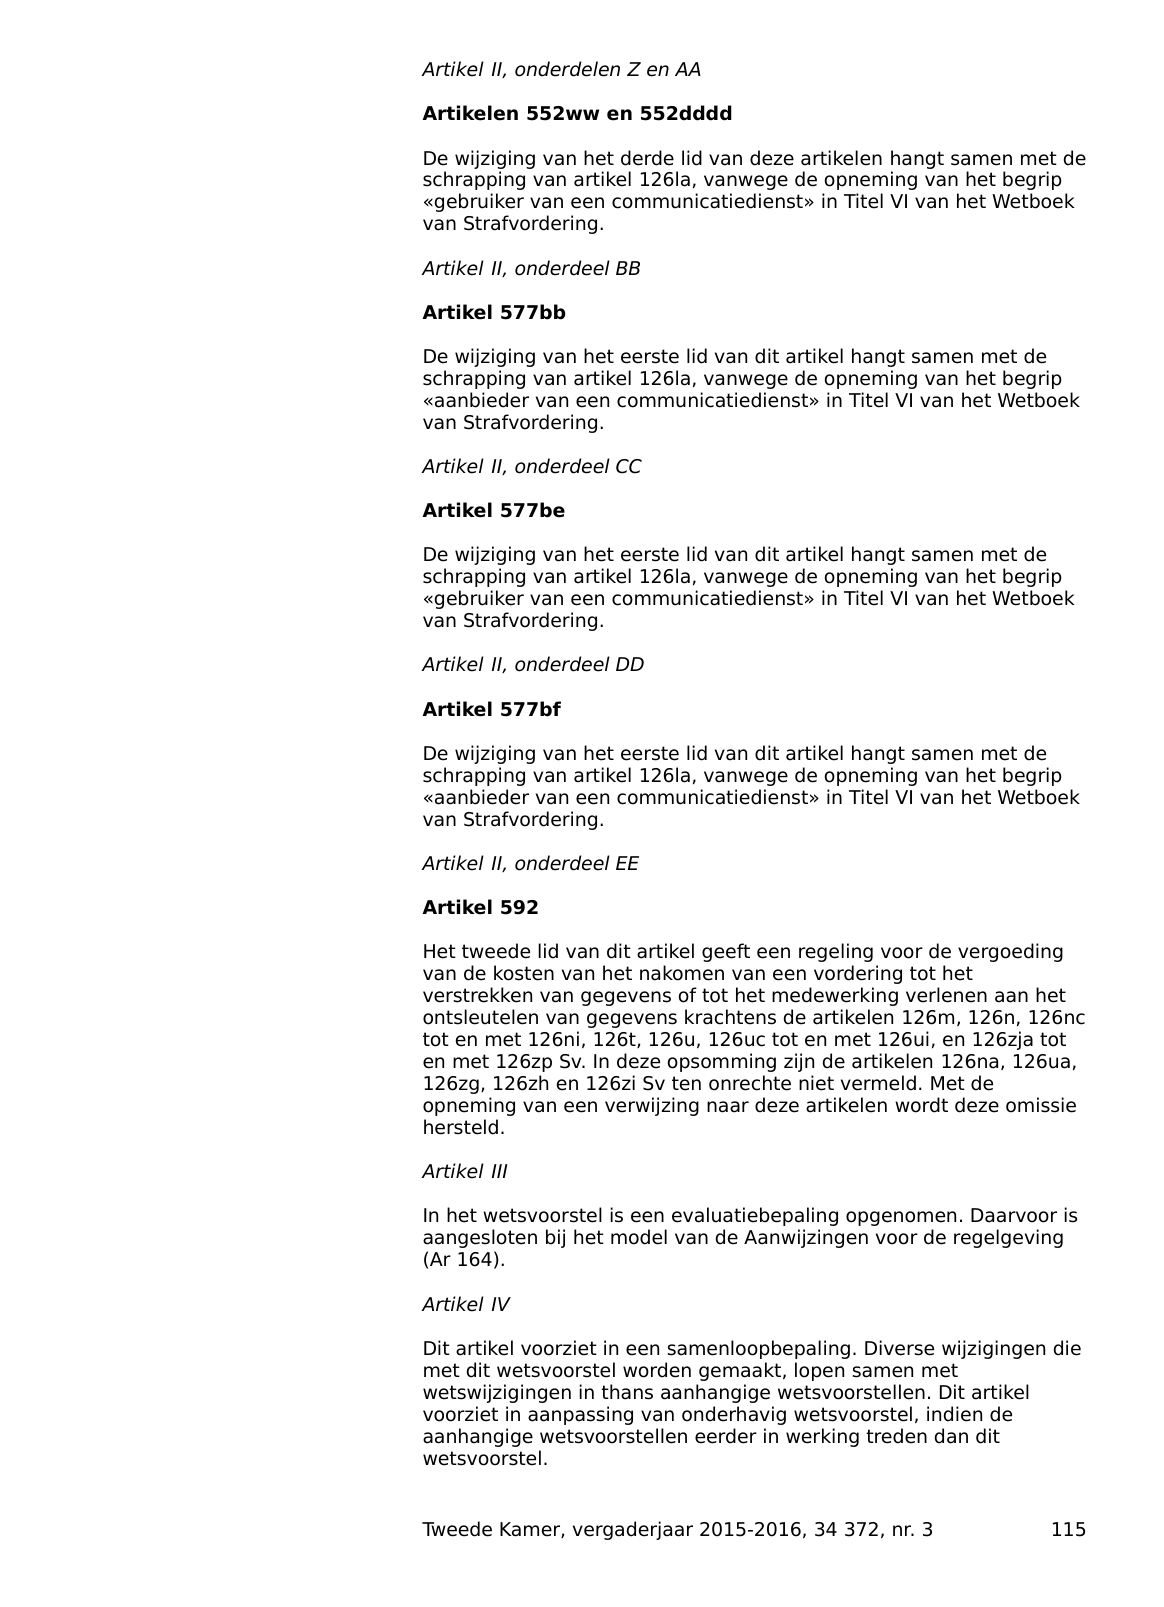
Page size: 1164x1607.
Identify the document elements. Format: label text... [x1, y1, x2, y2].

text De wijziging van het eerste lid van dit artikel hangt samen met de schrapping van artikel 126la, vanwege de opneming van het begrip «gebruiker van een communicatiedienst» in Titel VI van het Wetboek van Strafvordering. [422, 544, 1087, 632]
subtitle Artikel II, onderdeel CC [422, 456, 1087, 478]
subtitle Artikelen 552ww en 552dddd [422, 103, 1087, 125]
subtitle Artikel II, onderdelen Z en AA [422, 59, 1087, 81]
subtitle Artikel 577bf [422, 698, 1087, 721]
text De wijziging van het eerste lid van dit artikel hangt samen met de schrapping van artikel 126la, vanwege de opneming van het begrip «aanbieder van een communicatiedienst» in Titel VI van het Wetboek van Strafvordering. [422, 743, 1087, 831]
subtitle Artikel II, onderdeel BB [422, 257, 1087, 279]
subtitle Artikel II, onderdeel EE [422, 853, 1087, 875]
text Dit artikel voorziet in een samenloopbepaling. Diverse wijzigingen die met dit wetsvoorstel worden gemaakt, lopen samen met wetswijzigingen in thans aanhangige wetsvoorstellen. Dit artikel voorziet in aanpassing van onderhavig wetsvoorstel, indien de aanhangige wetsvoorstellen eerder in werking treden dan dit wetsvoorstel. [422, 1338, 1087, 1469]
subtitle Artikel 592 [422, 897, 1087, 919]
text In het wetsvoorstel is een evaluatiebepaling opgenomen. Daarvoor is aangesloten bij het model van de Aanwijzingen voor de regelgeving (Ar 164). [422, 1205, 1087, 1271]
text De wijziging van het derde lid van deze artikelen hangt samen met de schrapping van artikel 126la, vanwege de opneming van het begrip «gebruiker van een communicatiedienst» in Titel VI van het Wetboek van Strafvordering. [422, 147, 1087, 235]
text Het tweede lid van dit artikel geeft een regeling voor de vergoeding van de kosten van het nakomen van een vordering tot het verstrekken van gegevens of tot het medewerking verlenen aan het ontsleutelen van gegevens krachtens de artikelen 126m, 126n, 126nc tot en met 126ni, 126t, 126u, 126uc tot en met 126ui, en 126zja tot en met 126zp Sv. In deze opsomming zijn de artikelen 126na, 126ua, 126zg, 126zh en 126zi Sv ten onrechte niet vermeld. Met de opneming van een verwijzing naar deze artikelen wordt deze omissie hersteld. [422, 941, 1087, 1139]
subtitle Artikel III [422, 1161, 1087, 1183]
subtitle Artikel 577be [422, 500, 1087, 522]
subtitle Artikel IV [422, 1293, 1087, 1315]
text De wijziging van het eerste lid van dit artikel hangt samen met de schrapping van artikel 126la, vanwege de opneming van het begrip «aanbieder van een communicatiedienst» in Titel VI van het Wetboek van Strafvordering. [422, 346, 1087, 434]
subtitle Artikel II, onderdeel DD [422, 654, 1087, 676]
subtitle Artikel 577bb [422, 302, 1087, 324]
